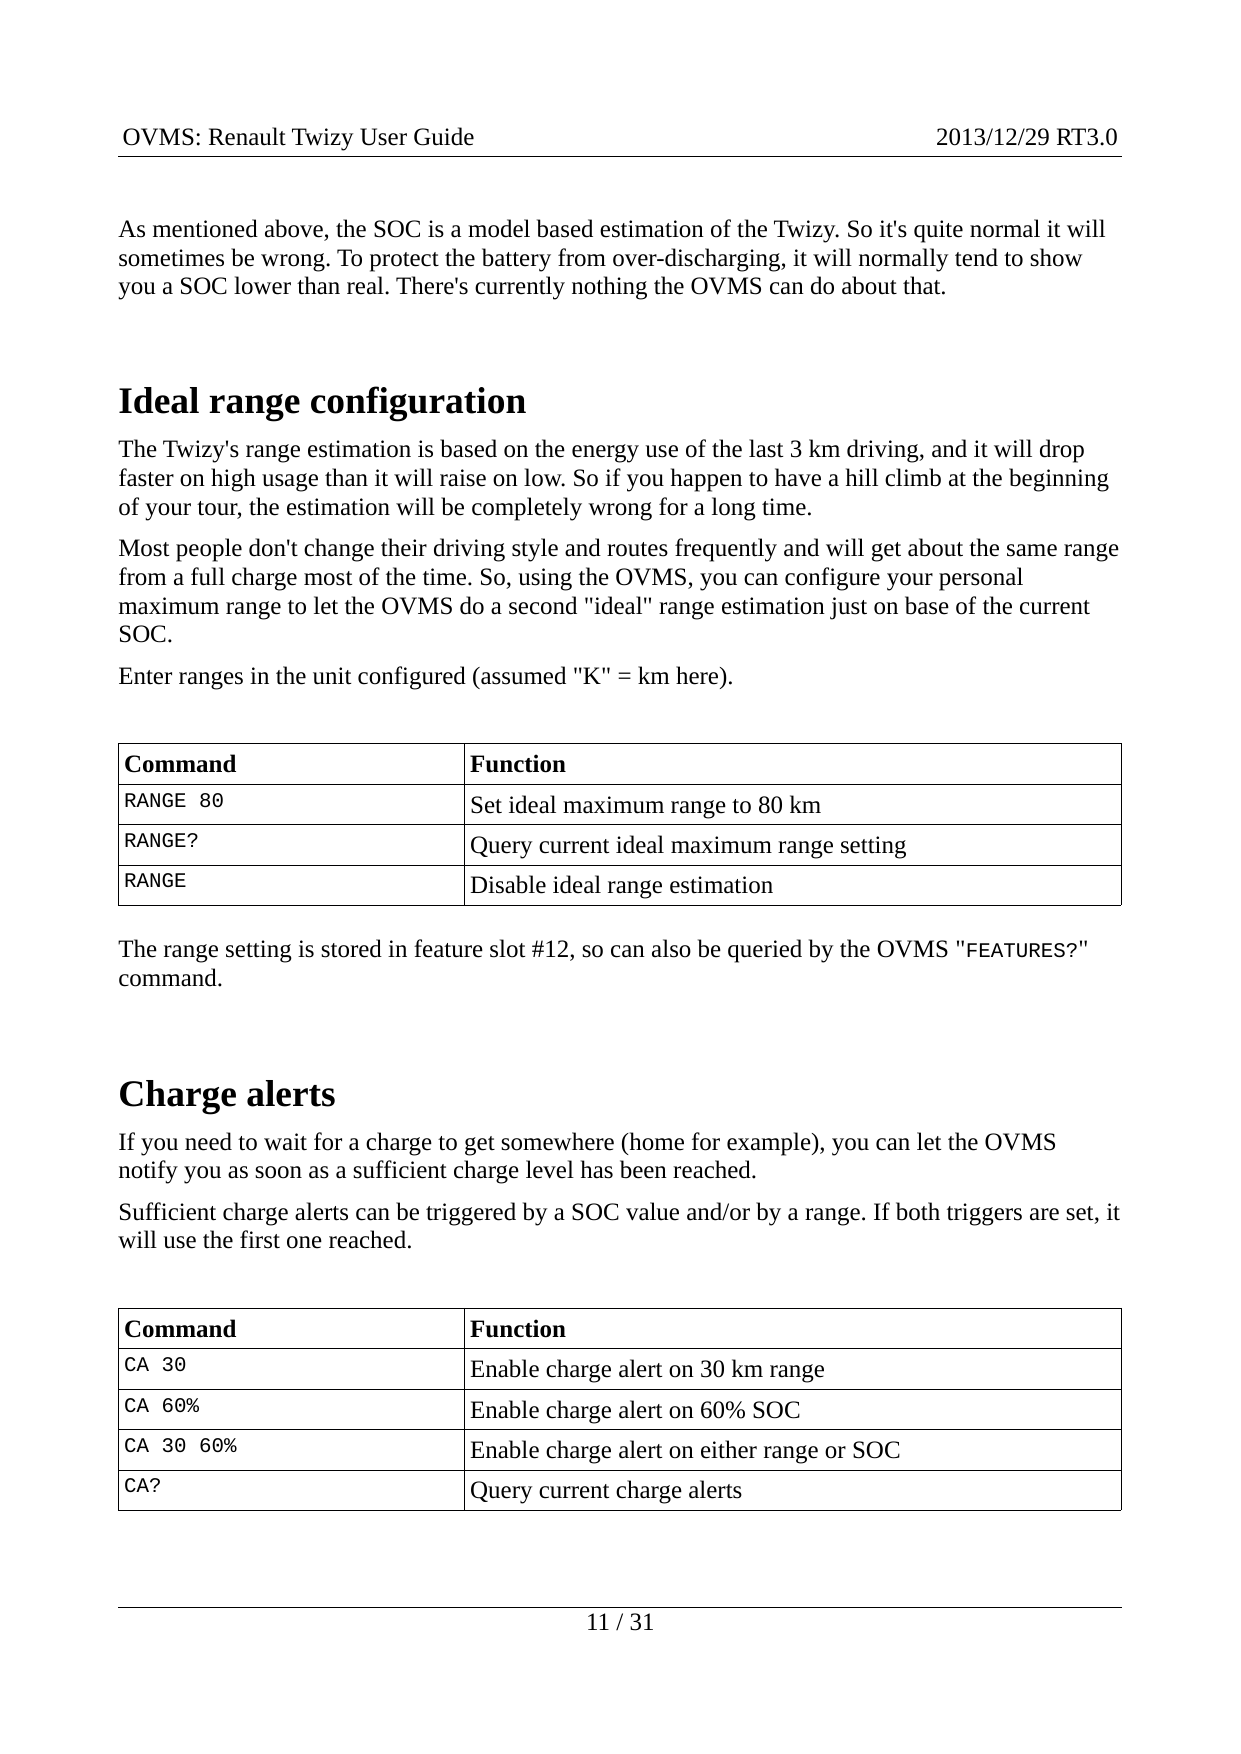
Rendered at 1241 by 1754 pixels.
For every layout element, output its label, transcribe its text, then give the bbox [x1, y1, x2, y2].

text The range setting is stored in feature slot #12, so can also be queried by the OVMS "FEATURES?" command. [118, 934, 1122, 992]
table_header Command [119, 1309, 464, 1348]
subtitle Ideal range configuration [118, 379, 1122, 422]
table_cell RANGE? [119, 825, 464, 864]
text If you need to wait for a charge to get somewhere (home for example), you can let the OVMS notify you as soon as a sufficient charge level has been reached. [118, 1127, 1122, 1184]
table_cell Query current charge alerts [465, 1471, 1121, 1510]
subtitle Charge alerts [118, 1071, 1122, 1114]
table_cell RANGE [119, 866, 464, 905]
table_cell RANGE 80 [119, 785, 464, 824]
text Enter ranges in the unit configured (assumed "K" = km here). [118, 661, 1122, 689]
text As mentioned above, the SOC is a model based estimation of the Twizy. So it's quite normal it will sometimes be wrong. To protect the battery from over-discharging, it will normally tend to show you a SOC lower than real. There's currently nothing the OVMS can do about that. [118, 214, 1122, 300]
table_cell CA 30 [119, 1349, 464, 1389]
table_cell Enable charge alert on 60% SOC [465, 1390, 1121, 1429]
table_cell Set ideal maximum range to 80 km [465, 785, 1121, 824]
table_cell Enable charge alert on 30 km range [465, 1349, 1121, 1389]
table_header Command [119, 744, 464, 784]
text Most people don't change their driving style and routes frequently and will get about the same range from a full charge most of the time. So, using the OVMS, you can configure your personal maximum range to let the OVMS do a second "ideal" range estimation just on base of the current SOC. [118, 533, 1122, 648]
table_cell CA? [119, 1471, 464, 1510]
text Sufficient charge alerts can be triggered by a SOC value and/or by a range. If both triggers are set, it will use the first one reached. [118, 1197, 1122, 1254]
table_cell Disable ideal range estimation [465, 866, 1121, 905]
table_cell CA 60% [119, 1390, 464, 1429]
table_cell Enable charge alert on either range or SOC [465, 1430, 1121, 1469]
table_header Function [465, 1309, 1121, 1348]
text The Twizy's range estimation is based on the energy use of the last 3 km driving, and it will drop faster on high usage than it will raise on low. So if you happen to have a hill climb at the beginning of your tour, the estimation will be completely wrong for a long time. [118, 434, 1122, 521]
table_cell CA 30 60% [119, 1430, 464, 1469]
table_cell Query current ideal maximum range setting [465, 825, 1121, 864]
table_header Function [465, 744, 1121, 784]
